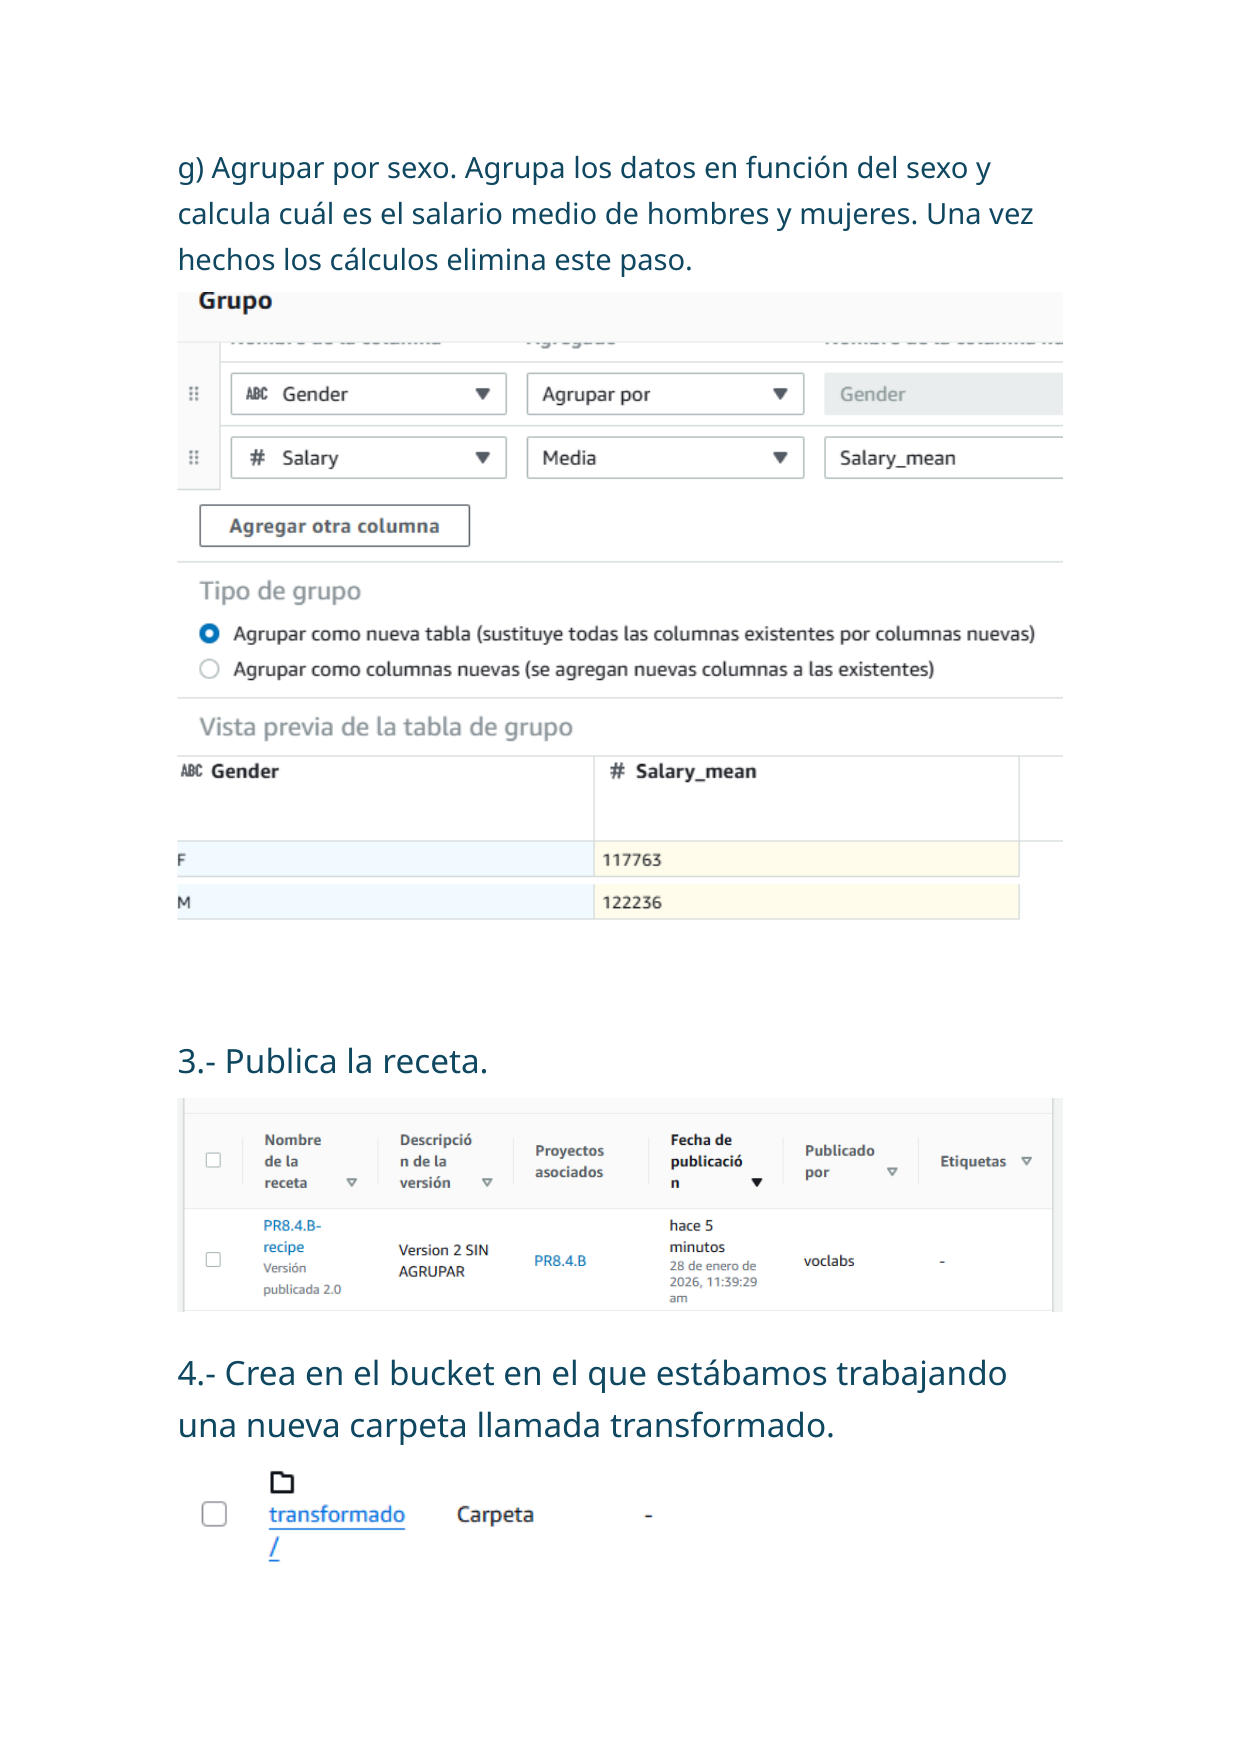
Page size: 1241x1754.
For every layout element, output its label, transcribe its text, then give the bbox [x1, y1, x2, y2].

subtitle 3.- Publica la receta. [177, 1038, 1063, 1083]
subtitle 4.- Crea en el bucket en el que estábamos trabajando una nueva carpeta llamada transformado. [177, 1350, 1063, 1447]
subtitle g) Agrupar por sexo. Agrupa los datos en función del sexo y calcula cuál es el salario medio de hombres y mujeres. Una vez hechos los cálculos elimina este paso. [177, 148, 1063, 278]
